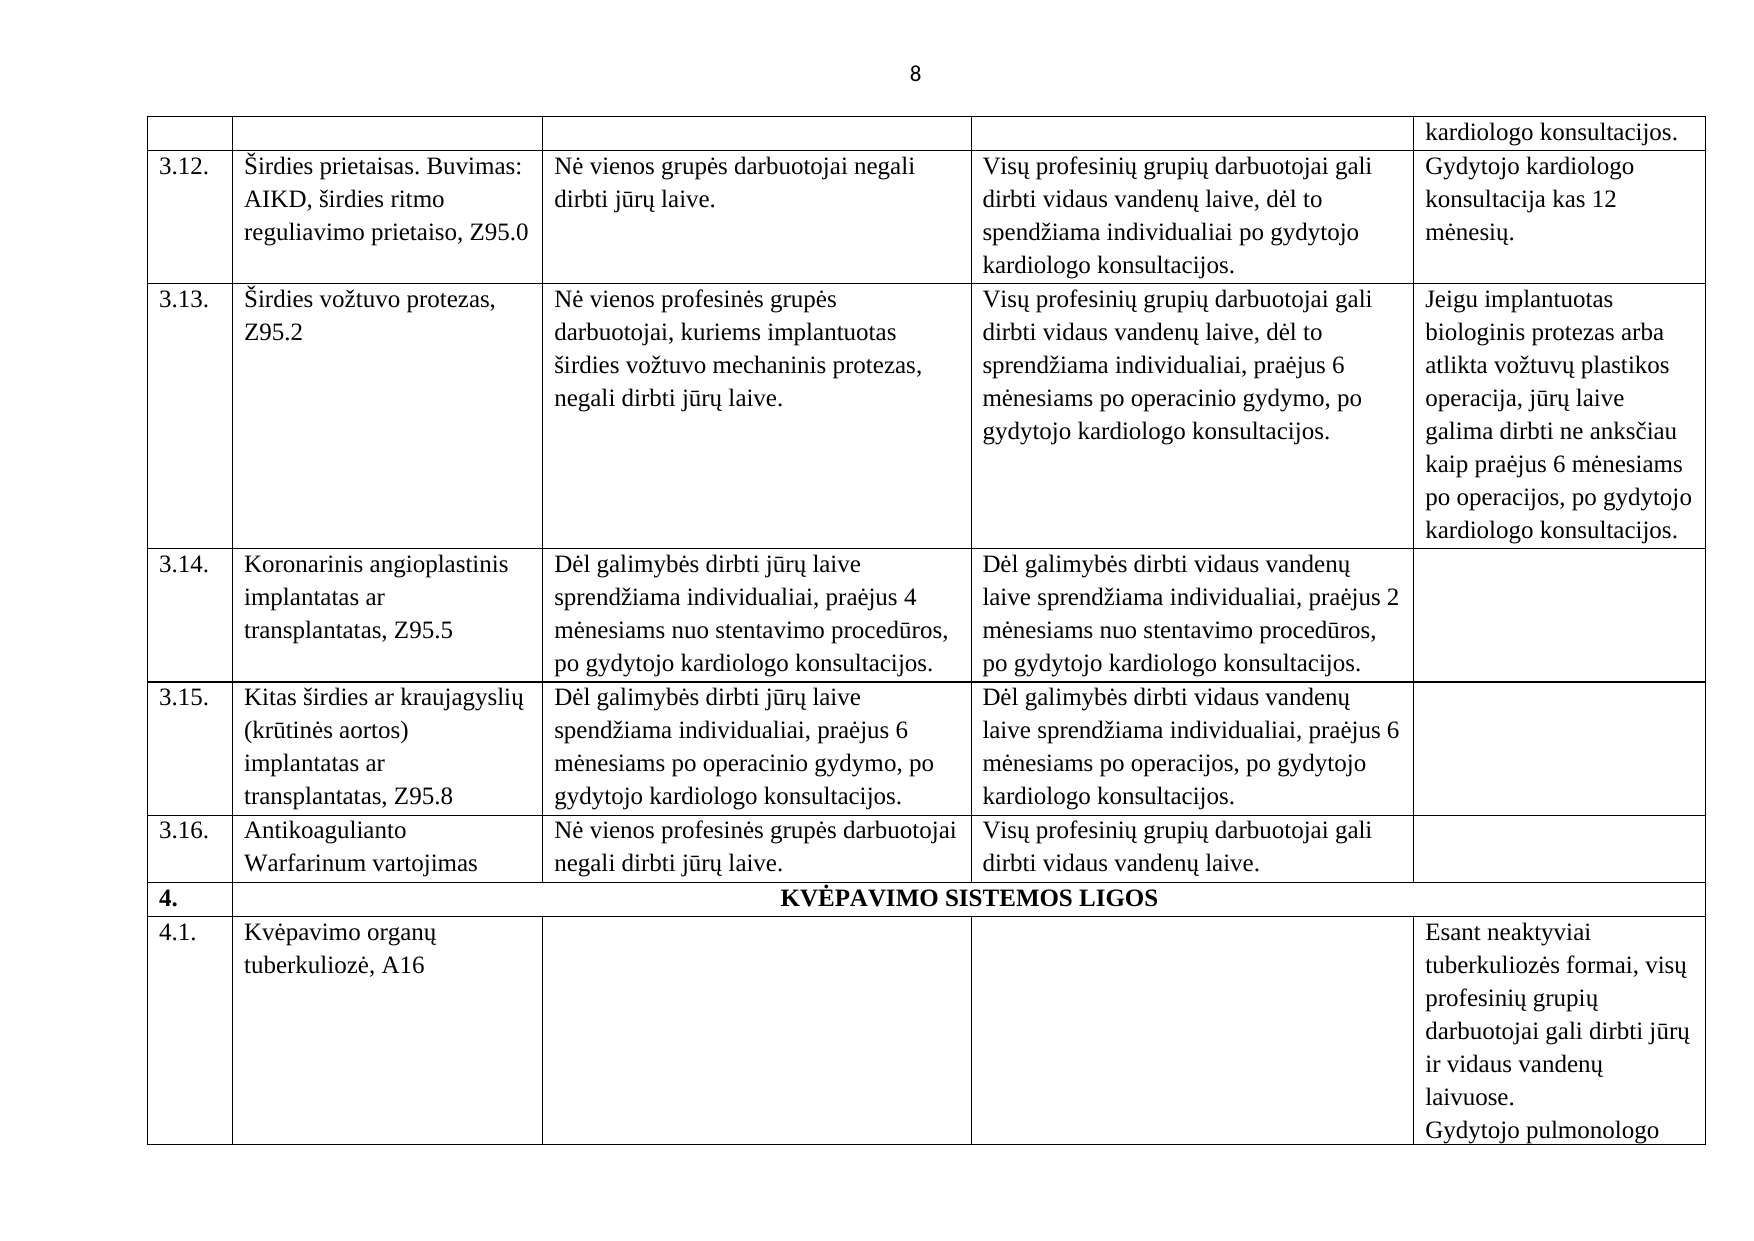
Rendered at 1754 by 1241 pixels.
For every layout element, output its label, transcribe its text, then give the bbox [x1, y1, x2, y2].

table_cell Visų profesinių grupių darbuotojai gali dirbti vidaus vandenų laive, dėl to spendžiama individualiai po gydytojo kardiologo konsultacijos. [972, 151, 1413, 283]
table_cell 3.14. [148, 549, 232, 681]
table_cell 3.13. [148, 284, 232, 548]
table_cell [1414, 549, 1705, 681]
table_cell 3.12. [148, 151, 232, 283]
table_cell Nė vienos profesinės grupės darbuotojai negali dirbti jūrų laive. [543, 816, 971, 882]
table_cell [148, 117, 232, 150]
table_cell Nė vienos grupės darbuotojai negali dirbti jūrų laive. [543, 151, 971, 283]
table_cell 3.15. [148, 683, 232, 814]
table_cell [543, 117, 971, 150]
table_cell Dėl galimybės dirbti jūrų laive spendžiama individualiai, praėjus 6 mėnesiams po operacinio gydymo, po gydytojo kardiologo konsultacijos. [543, 683, 971, 814]
table_cell kardiologo konsultacijos. [1414, 117, 1705, 150]
table_cell Nė vienos profesinės grupės darbuotojai, kuriems implantuotas širdies vožtuvo mechaninis protezas, negali dirbti jūrų laive. [543, 284, 971, 548]
table_cell 4. [148, 883, 232, 916]
table_cell [233, 117, 542, 150]
table_cell Visų profesinių grupių darbuotojai gali dirbti vidaus vandenų laive. [972, 816, 1413, 882]
table_cell [543, 917, 971, 1143]
table_cell Kitas širdies ar kraujagyslių (krūtinės aortos) implantatas ar transplantatas, Z95.8 [233, 683, 542, 814]
table_cell [1414, 816, 1705, 882]
table_cell Esant neaktyviai tuberkuliozės formai, visų profesinių grupių darbuotojai gali dirbti jūrų ir vidaus vandenų laivuose. Gydytojo pulmonologo [1414, 917, 1705, 1143]
table_cell [972, 117, 1413, 150]
table_cell Dėl galimybės dirbti vidaus vandenų laive sprendžiama individualiai, praėjus 6 mėnesiams po operacijos, po gydytojo kardiologo konsultacijos. [972, 683, 1413, 814]
table_cell Dėl galimybės dirbti vidaus vandenų laive sprendžiama individualiai, praėjus 2 mėnesiams nuo stentavimo procedūros, po gydytojo kardiologo konsultacijos. [972, 549, 1413, 681]
table_cell Širdies prietaisas. Buvimas: AIKD, širdies ritmo reguliavimo prietaiso, Z95.0 [233, 151, 542, 283]
table_cell Antikoagulianto Warfarinum vartojimas [233, 816, 542, 882]
table_cell Gydytojo kardiologo konsultacija kas 12 mėnesių. [1414, 151, 1705, 283]
table_cell Kvėpavimo organų tuberkuliozė, A16 [233, 917, 542, 1143]
table_cell Širdies vožtuvo protezas, Z95.2 [233, 284, 542, 548]
table_cell Dėl galimybės dirbti jūrų laive sprendžiama individualiai, praėjus 4 mėnesiams nuo stentavimo procedūros, po gydytojo kardiologo konsultacijos. [543, 549, 971, 681]
table_cell 4.1. [148, 917, 232, 1143]
table_cell Koronarinis angioplastinis implantatas ar transplantatas, Z95.5 [233, 549, 542, 681]
table_cell [972, 917, 1413, 1143]
table_cell 3.16. [148, 816, 232, 882]
table_cell KVĖPAVIMO SISTEMOS LIGOS [233, 883, 1705, 916]
table_cell [1414, 683, 1705, 814]
table_cell Visų profesinių grupių darbuotojai gali dirbti vidaus vandenų laive, dėl to sprendžiama individualiai, praėjus 6 mėnesiams po operacinio gydymo, po gydytojo kardiologo konsultacijos. [972, 284, 1413, 548]
table_cell Jeigu implantuotas biologinis protezas arba atlikta vožtuvų plastikos operacija, jūrų laive galima dirbti ne anksčiau kaip praėjus 6 mėnesiams po operacijos, po gydytojo kardiologo konsultacijos. [1414, 284, 1705, 548]
